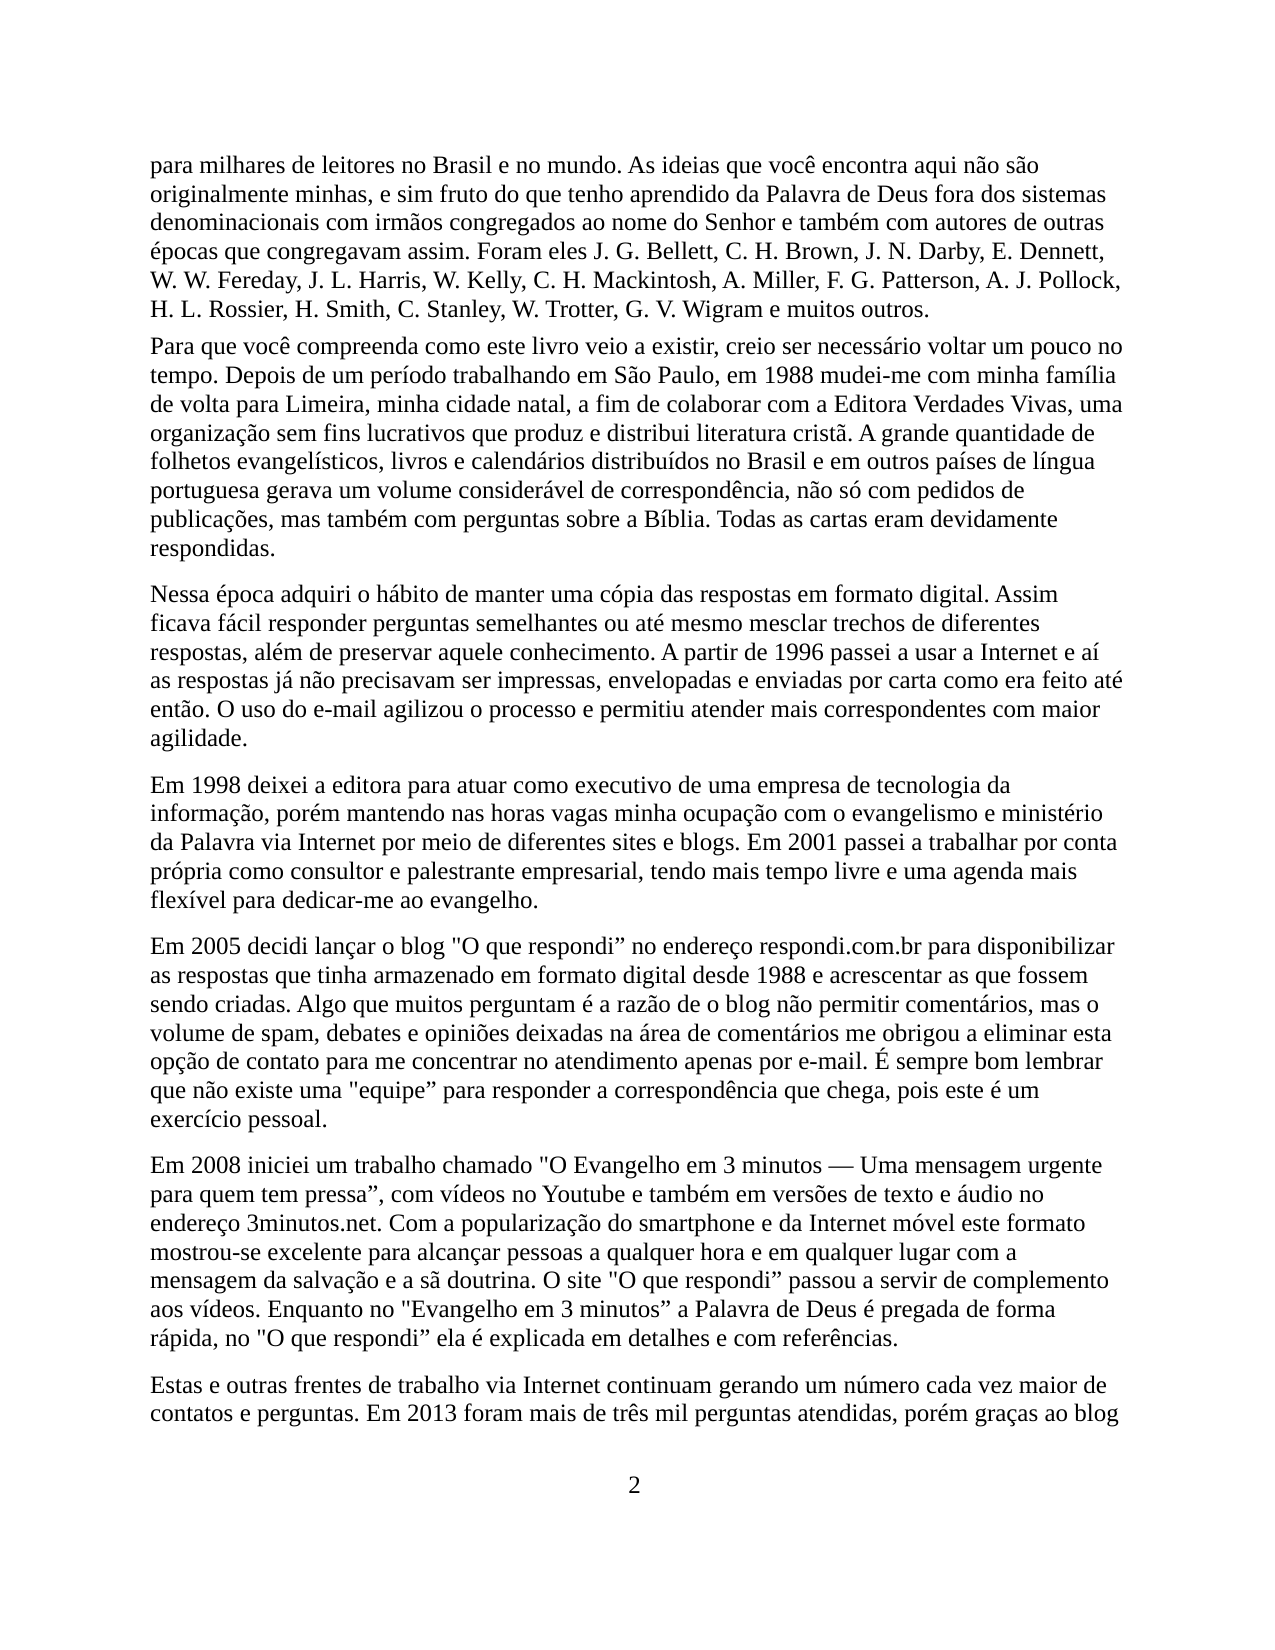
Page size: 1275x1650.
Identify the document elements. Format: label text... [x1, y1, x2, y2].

text Estas e outras frentes de trabalho via Internet continuam gerando um número cada vez maior de contatos e perguntas. Em 2013 foram mais de três mil perguntas atendidas, porém graças ao blog [150, 1370, 1125, 1427]
text Em 2008 iniciei um trabalho chamado "O Evangelho em 3 minutos — Uma mensagem urgente para quem tem pressa”, com vídeos no Youtube e também em versões de texto e áudio no endereço 3minutos.net. Com a popularização do smartphone e da Internet móvel este formato mostrou-se excelente para alcançar pessoas a qualquer hora e em qualquer lugar com a mensagem da salvação e a sã doutrina. O site "O que respondi” passou a servir de complemento aos vídeos. Enquanto no "Evangelho em 3 minutos” a Palavra de Deus é pregada de forma rápida, no "O que respondi” ela é explicada em detalhes e com referências. [150, 1151, 1125, 1352]
text Nessa época adquiri o hábito de manter uma cópia das respostas em formato digital. Assim ficava fácil responder perguntas semelhantes ou até mesmo mesclar trechos de diferentes respostas, além de preservar aquele conhecimento. A partir de 1996 passei a usar a Internet e aí as respostas já não precisavam ser impressas, envelopadas e enviadas por carta como era feito até então. O uso do e-mail agilizou o processo e permitiu atender mais correspondentes com maior agilidade. [150, 579, 1125, 752]
text Em 1998 deixei a editora para atuar como executivo de uma empresa de tecnologia da informação, porém mantendo nas horas vagas minha ocupação com o evangelismo e ministério da Palavra via Internet por meio de diferentes sites e blogs. Em 2001 passei a trabalhar por conta própria como consultor e palestrante empresarial, tendo mais tempo livre e uma agenda mais flexível para dedicar-me ao evangelho. [150, 770, 1125, 913]
text para milhares de leitores no Brasil e no mundo. As ideias que você encontra aqui não são originalmente minhas, e sim fruto do que tenho aprendido da Palavra de Deus fora dos sistemas denominacionais com irmãos congregados ao nome do Senhor e também com autores de outras épocas que congregavam assim. Foram eles J. G. Bellett, C. H. Brown, J. N. Darby, E. Dennett, W. W. Fereday, J. L. Harris, W. Kelly, C. H. Mackintosh, A. Miller, F. G. Patterson, A. J. Pollock, H. L. Rossier, H. Smith, C. Stanley, W. Trotter, G. V. Wigram e muitos outros. [150, 150, 1125, 322]
text Em 2005 decidi lançar o blog "O que respondi” no endereço respondi.com.br para disponibilizar as respostas que tinha armazenado em formato digital desde 1988 e acrescentar as que fossem sendo criadas. Algo que muitos perguntam é a razão de o blog não permitir comentários, mas o volume de spam, debates e opiniões deixadas na área de comentários me obrigou a eliminar esta opção de contato para me concentrar no atendimento apenas por e-mail. É sempre bom lembrar que não existe uma "equipe” para responder a correspondência que chega, pois este é um exercício pessoal. [150, 931, 1125, 1133]
text Para que você compreenda como este livro veio a existir, creio ser necessário voltar um pouco no tempo. Depois de um período trabalhando em São Paulo, em 1988 mudei-me com minha família de volta para Limeira, minha cidade natal, a fim de colaborar com a Editora Verdades Vivas, uma organização sem fins lucrativos que produz e distribui literatura cristã. A grande quantidade de folhetos evangelísticos, livros e calendários distribuídos no Brasil e em outros países de língua portuguesa gerava um volume considerável de correspondência, não só com pedidos de publicações, mas também com perguntas sobre a Bíblia. Todas as cartas eram devidamente respondidas. [150, 331, 1125, 561]
